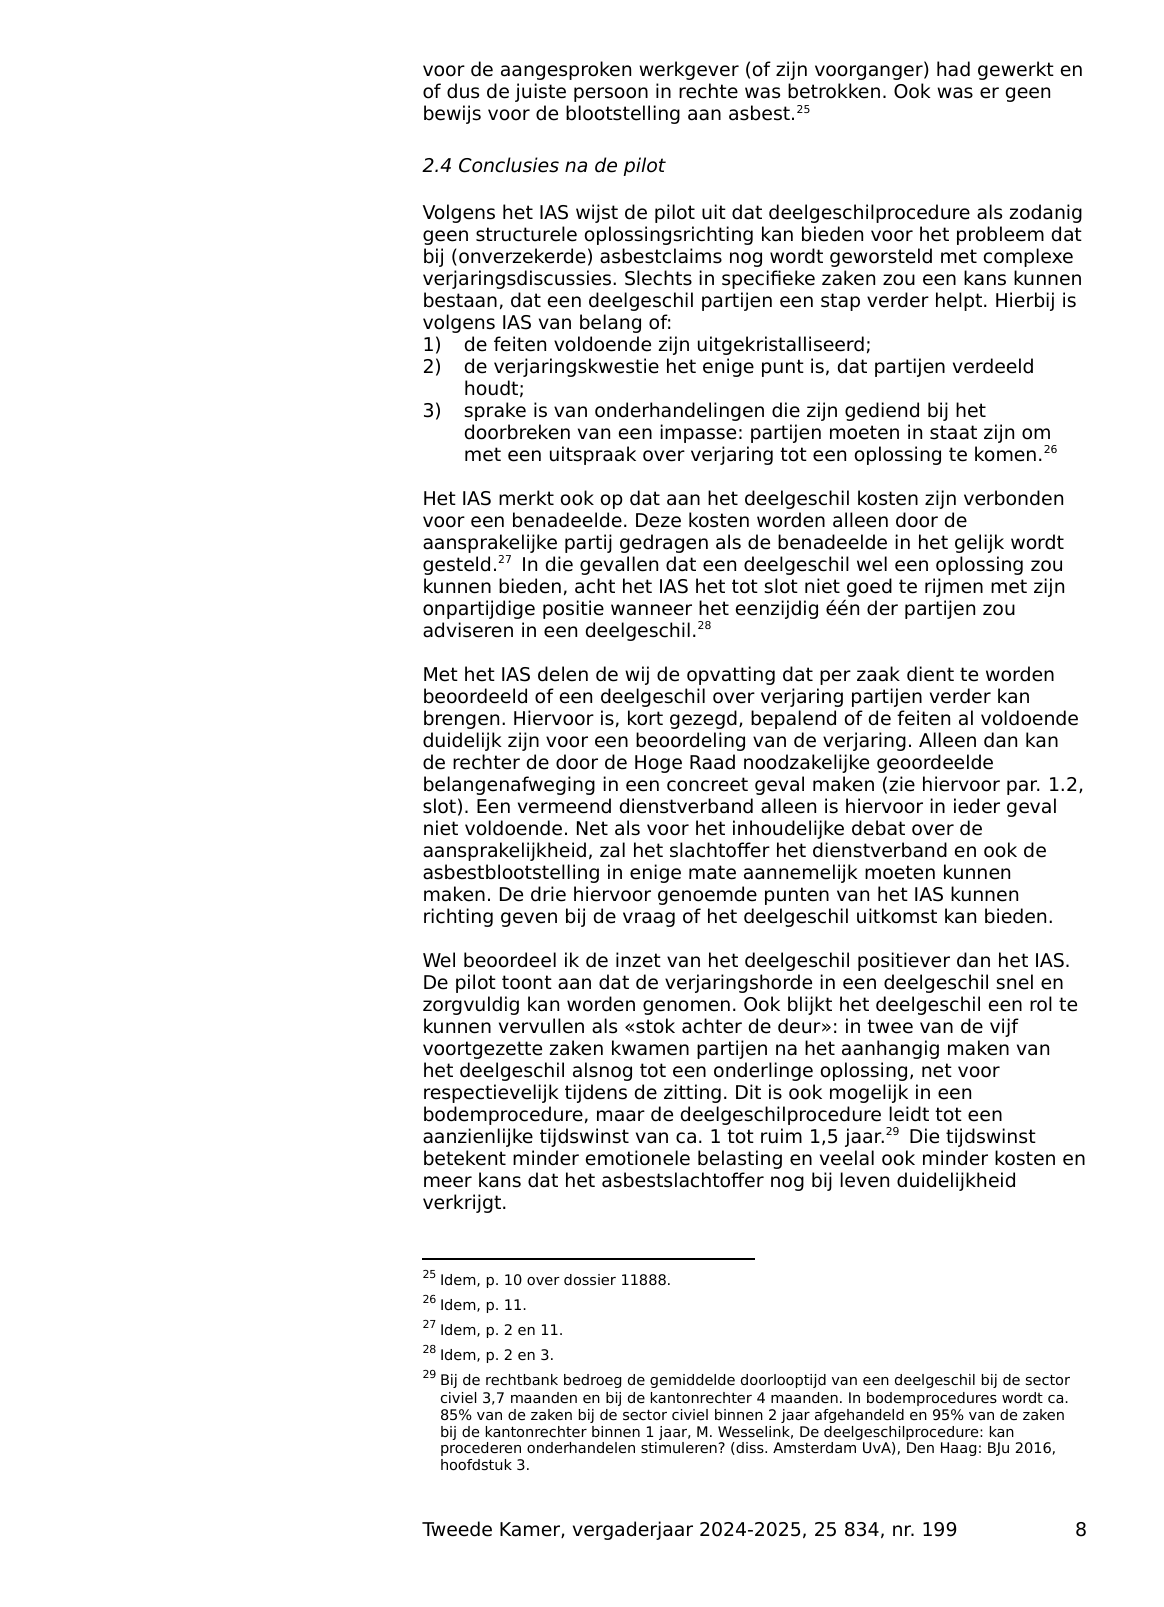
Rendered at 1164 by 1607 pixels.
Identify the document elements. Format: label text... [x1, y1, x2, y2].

text Idem, p. 10 over dossier 11888. [422, 1268, 1087, 1290]
text Idem, p. 2 en 3. [422, 1343, 1087, 1365]
text Het IAS merkt ook op dat aan het deelgeschil kosten zijn verbonden voor een benadeelde. Deze kosten worden alleen door de aansprakelijke partij gedragen als de benadeelde in het gelijk wordt gesteld. In die gevallen dat een deelgeschil wel een oplossing zou kunnen bieden, acht het IAS het tot slot niet goed te rijmen met zijn onpartijdige positie wanneer het eenzijdig één der partijen zou adviseren in een deelgeschil. [422, 488, 1087, 642]
text Idem, p. 2 en 11. [422, 1318, 1087, 1340]
subtitle 2.4 Conclusies na de pilot [422, 155, 1087, 177]
text Volgens het IAS wijst de pilot uit dat deelgeschilprocedure als zodanig geen structurele oplossingsrichting kan bieden voor het probleem dat bij (onverzekerde) asbestclaims nog wordt geworsteld met complexe verjaringsdiscussies. Slechts in specifieke zaken zou een kans kunnen bestaan, dat een deelgeschil partijen een stap verder helpt. Hierbij is volgens IAS van belang of: [422, 202, 1087, 334]
text voor de aangesproken werkgever (of zijn voorganger) had gewerkt en of dus de juiste persoon in rechte was betrokken. Ook was er geen bewijs voor de blootstelling aan asbest. [422, 59, 1087, 125]
text Bij de rechtbank bedroeg de gemiddelde doorlooptijd van een deelgeschil bij de sector civiel 3,7 maanden en bij de kantonrechter 4 maanden. In bodemprocedures wordt ca. 85% van de zaken bij de sector civiel binnen 2 jaar afgehandeld en 95% van de zaken bij de kantonrechter binnen 1 jaar, M. Wesselink, De deelgeschilprocedure: kan procederen onderhandelen stimuleren? (diss. Amsterdam UvA), Den Haag: BJu 2016, hoofdstuk 3. [422, 1368, 1087, 1474]
text Idem, p. 11. [422, 1293, 1087, 1315]
text 2) de verjaringskwestie het enige punt is, dat partijen verdeeld houdt; [422, 356, 1087, 400]
text 1) de feiten voldoende zijn uitgekristalliseerd; [422, 334, 1087, 356]
text Met het IAS delen de wij de opvatting dat per zaak dient te worden beoordeeld of een deelgeschil over verjaring partijen verder kan brengen. Hiervoor is, kort gezegd, bepalend of de feiten al voldoende duidelijk zijn voor een beoordeling van de verjaring. Alleen dan kan de rechter de door de Hoge Raad noodzakelijke geoordeelde belangenafweging in een concreet geval maken (zie hiervoor par. 1.2, slot). Een vermeend dienstverband alleen is hiervoor in ieder geval niet voldoende. Net als voor het inhoudelijke debat over de aansprakelijkheid, zal het slachtoffer het dienstverband en ook de asbestblootstelling in enige mate aannemelijk moeten kunnen maken. De drie hiervoor genoemde punten van het IAS kunnen richting geven bij de vraag of het deelgeschil uitkomst kan bieden. [422, 664, 1087, 928]
text Wel beoordeel ik de inzet van het deelgeschil positiever dan het IAS. De pilot toont aan dat de verjaringshorde in een deelgeschil snel en zorgvuldig kan worden genomen. Ook blijkt het deelgeschil een rol te kunnen vervullen als «stok achter de deur»: in twee van de vijf voortgezette zaken kwamen partijen na het aanhangig maken van het deelgeschil alsnog tot een onderlinge oplossing, net voor respectievelijk tijdens de zitting. Dit is ook mogelijk in een bodemprocedure, maar de deelgeschilprocedure leidt tot een aanzienlijke tijdswinst van ca. 1 tot ruim 1,5 jaar. Die tijdswinst betekent minder emotionele belasting en veelal ook minder kosten en meer kans dat het asbestslachtoffer nog bij leven duidelijkheid verkrijgt. [422, 950, 1087, 1214]
text 3) sprake is van onderhandelingen die zijn gediend bij het doorbreken van een impasse: partijen moeten in staat zijn om met een uitspraak over verjaring tot een oplossing te komen. [422, 400, 1087, 466]
